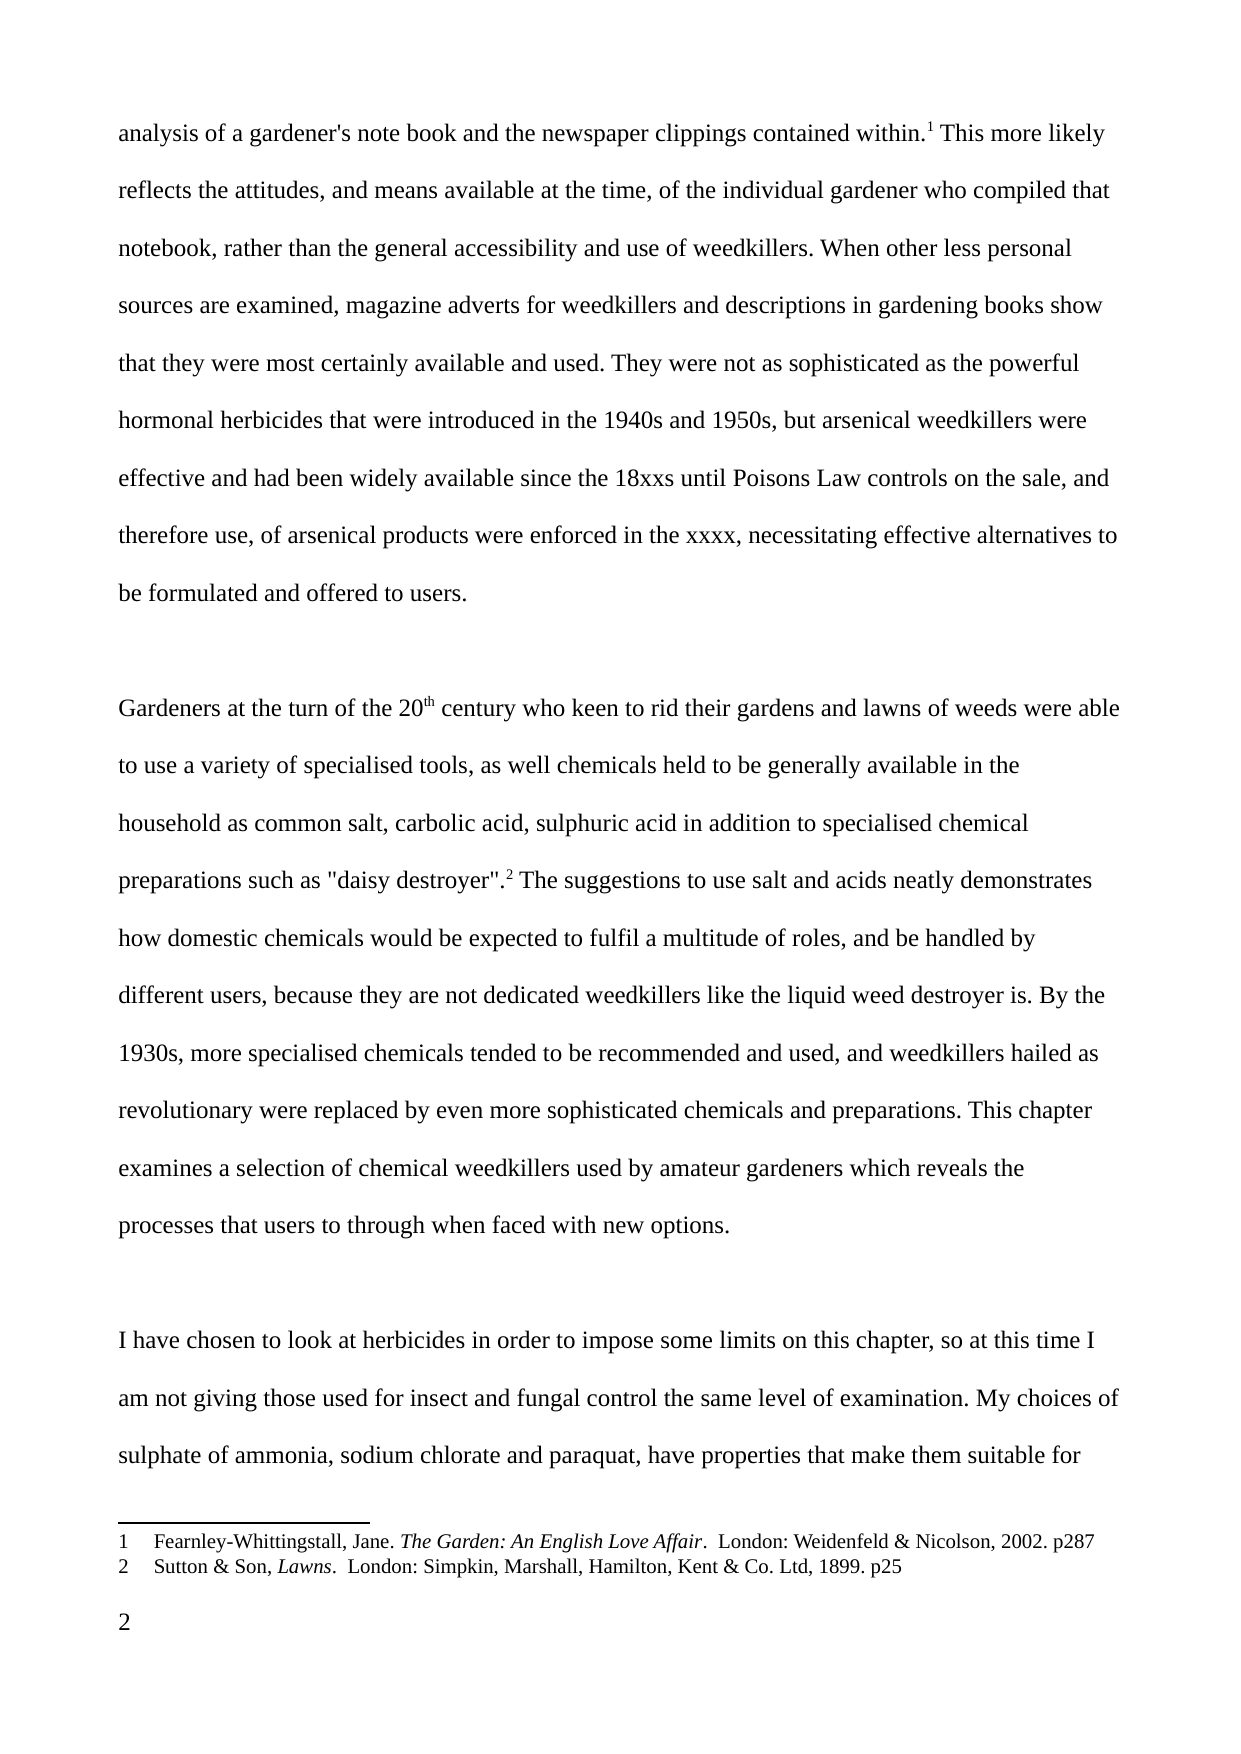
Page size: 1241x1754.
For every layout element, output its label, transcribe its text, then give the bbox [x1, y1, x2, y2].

text analysis of a gardener's note book and the newspaper clippings contained within. This more likely reflects the attitudes, and means available at the time, of the individual gardener who compiled that notebook, rather than the general accessibility and use of weedkillers. When other less personal sources are examined, magazine adverts for weedkillers and descriptions in gardening books show that they were most certainly available and used. They were not as sophisticated as the powerful hormonal herbicides that were introduced in the 1940s and 1950s, but arsenical weedkillers were effective and had been widely available since the 18xxs until Poisons Law controls on the sale, and therefore use, of arsenical products were enforced in the xxxx, necessitating effective alternatives to be formulated and offered to users. [118, 118, 1122, 607]
text Sutton & Son, Lawns. London: Simpkin, Marshall, Hamilton, Kent & Co. Ltd, 1899. p25 [118, 1553, 1122, 1578]
text Gardeners at the turn of the 20th century who keen to rid their gardens and lawns of weeds were able to use a variety of specialised tools, as well chemicals held to be generally available in the household as common salt, carbolic acid, sulphuric acid in addition to specialised chemical preparations such as "daisy destroyer". The suggestions to use salt and acids neatly demonstrates how domestic chemicals would be expected to fulfil a multitude of roles, and be handled by different users, because they are not dedicated weedkillers like the liquid weed destroyer is. By the 1930s, more specialised chemicals tended to be recommended and used, and weedkillers hailed as revolutionary were replaced by even more sophisticated chemicals and preparations. This chapter examines a selection of chemical weedkillers used by amateur gardeners which reveals the processes that users to through when faced with new options. [118, 693, 1122, 1239]
text I have chosen to look at herbicides in order to impose some limits on this chapter, so at this time I am not giving those used for insect and fungal control the same level of examination. My choices of sulphate of ammonia, sodium chlorate and paraquat, have properties that make them suitable for [118, 1326, 1122, 1469]
text Fearnley-Whittingstall, Jane. The Garden: An English Love Affair. London: Weidenfeld & Nicolson, 2002. p287 [118, 1529, 1122, 1553]
